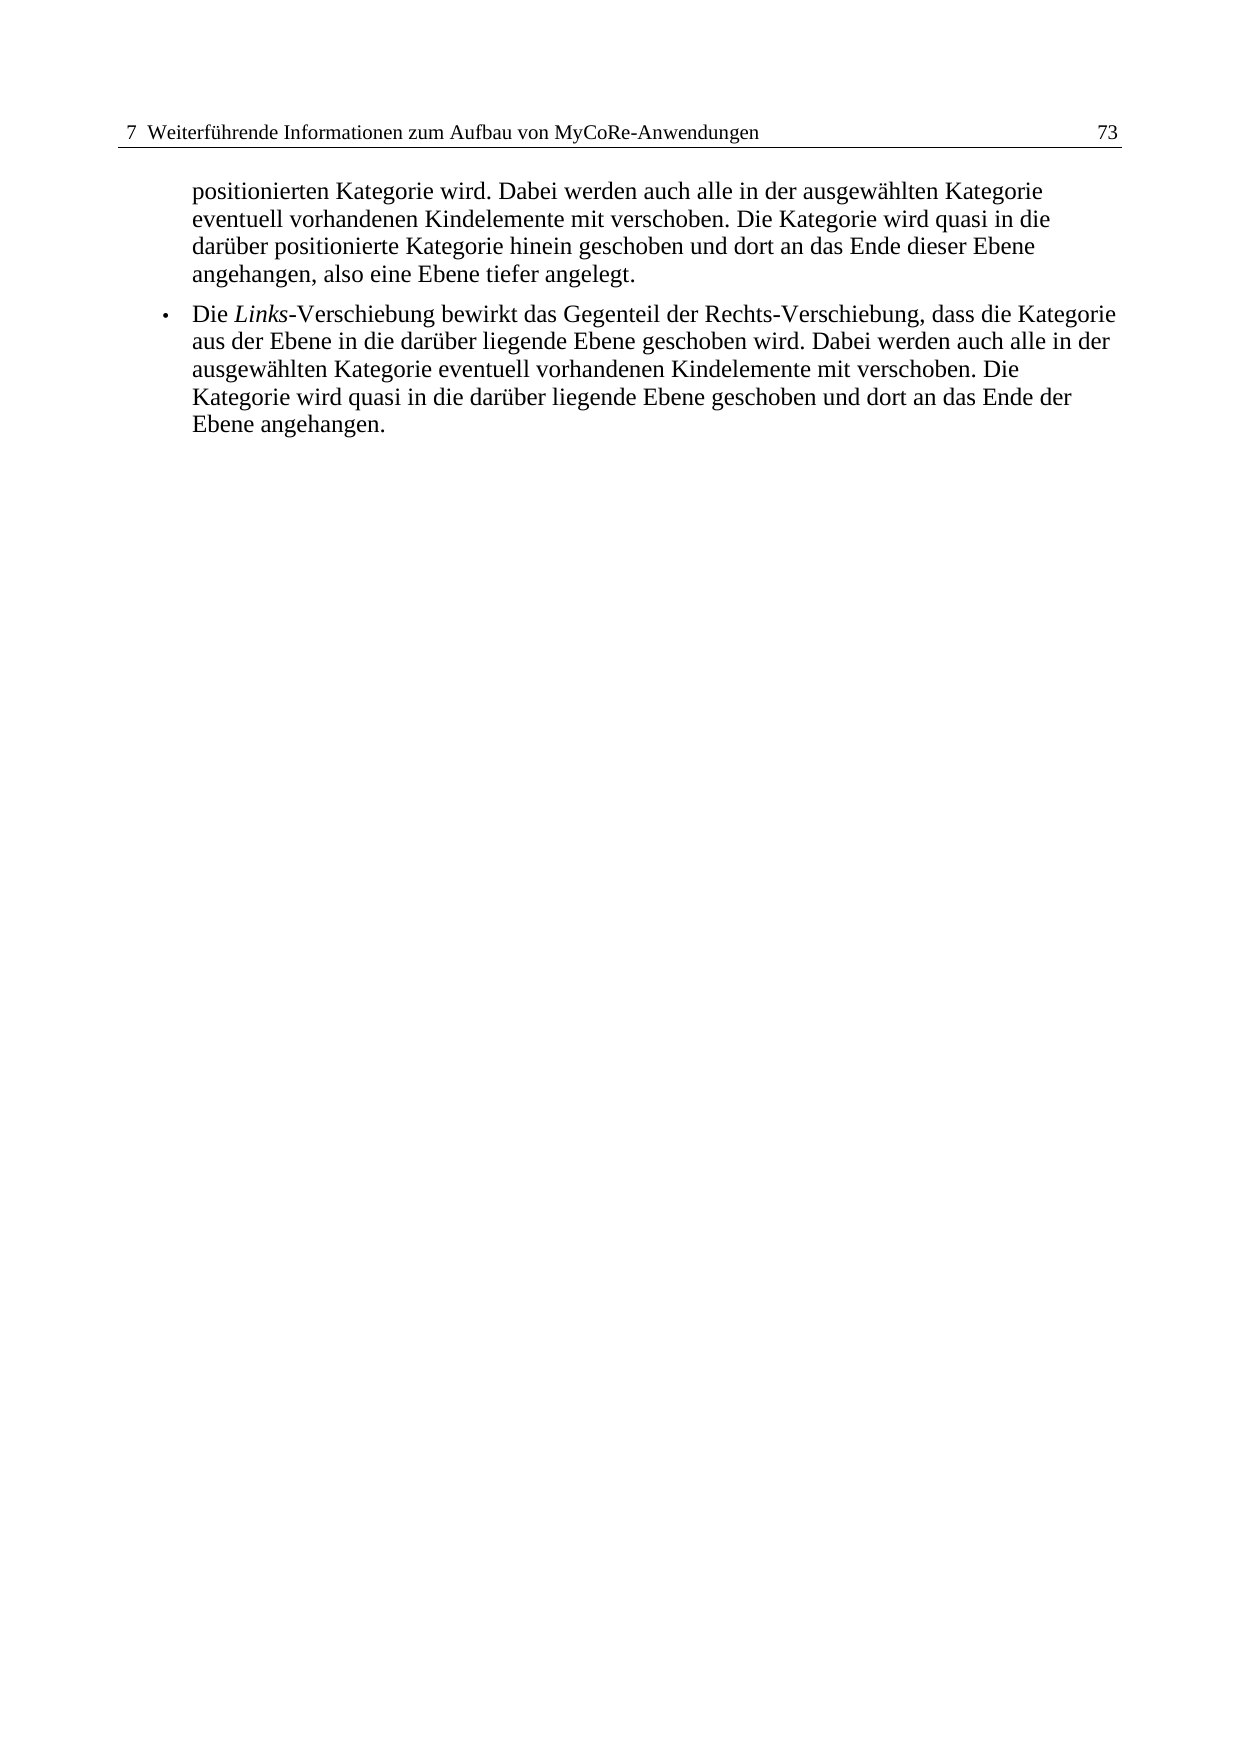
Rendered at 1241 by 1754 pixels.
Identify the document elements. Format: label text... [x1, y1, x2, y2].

list positionierten Kategorie wird. Dabei werden auch alle in der ausgewählten Kategorie eventuell vorhandenen Kindelemente mit verschoben. Die Kategorie wird quasi in die darüber positionierte Kategorie hinein geschoben und dort an das Ende dieser Ebene angehangen, also eine Ebene tiefer angelegt. [162, 177, 1122, 288]
list Die Links-Verschiebung bewirkt das Gegenteil der Rechts-Verschiebung, dass die Kategorie aus der Ebene in die darüber liegende Ebene geschoben wird. Dabei werden auch alle in der ausgewählten Kategorie eventuell vorhandenen Kindelemente mit verschoben. Die Kategorie wird quasi in die darüber liegende Ebene geschoben und dort an das Ende der Ebene angehangen. [162, 300, 1122, 438]
